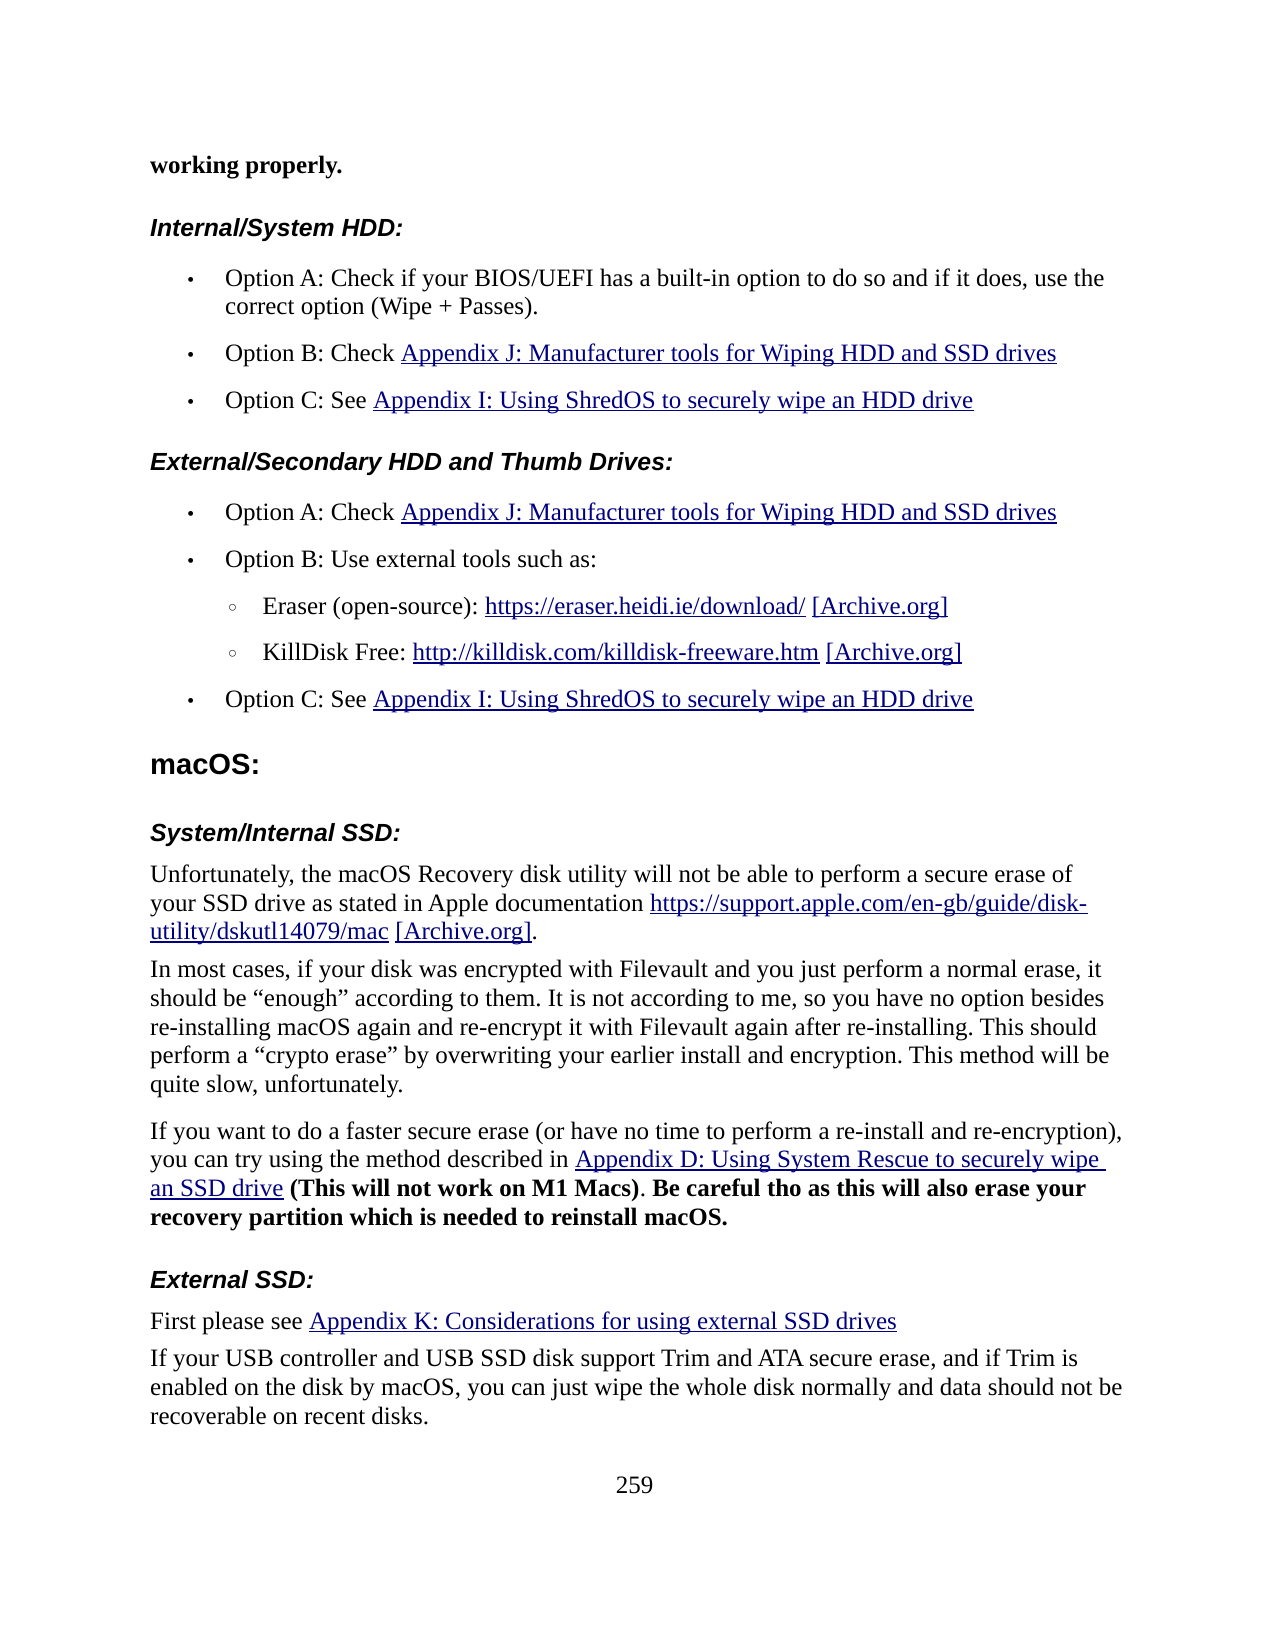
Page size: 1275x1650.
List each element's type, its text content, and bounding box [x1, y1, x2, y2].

list Option A: Check if your BIOS/UEFI has a built-in option to do so and if it does, use the correct option (Wipe + Passes). [187, 263, 1125, 320]
list Option A: Check Appendix J: Manufacturer tools for Wiping HDD and SSD drives [187, 497, 1125, 526]
text If your USB controller and USB SSD disk support Trim and ATA secure erase, and if Trim is enabled on the disk by macOS, you can just wipe the whole disk normally and data should not be recoverable on recent disks. [150, 1343, 1125, 1430]
subtitle System/Internal SSD: [150, 818, 1125, 846]
list Eraser (open-source): https://eraser.heidi.ie/download/ [Archive.org] [225, 591, 1125, 619]
subtitle Internal/System HDD: [150, 213, 1125, 241]
list Option B: Check Appendix J: Manufacturer tools for Wiping HDD and SSD drives [187, 338, 1125, 367]
subtitle External/Secondary HDD and Thumb Drives: [150, 447, 1125, 476]
text In most cases, if your disk was encrypted with Filevault and you just perform a normal erase, it should be “enough” according to them. It is not according to me, so you have no option besides re-installing macOS again and re-encrypt it with Filevault again after re-installing. This should perform a “crypto erase” by overwriting your earlier install and encryption. This method will be quite slow, unfortunately. [150, 954, 1125, 1098]
list Option C: See Appendix I: Using ShredOS to securely wipe an HDD drive [187, 385, 1125, 413]
text First please see Appendix K: Considerations for using external SSD drives [150, 1306, 1125, 1334]
list KillDisk Free: http://killdisk.com/killdisk-freeware.htm [Archive.org] [225, 637, 1125, 666]
list Option B: Use external tools such as: [187, 544, 1125, 573]
text working properly. [150, 150, 1125, 179]
subtitle External SSD: [150, 1265, 1125, 1293]
subtitle macOS: [150, 747, 1125, 780]
text If you want to do a faster secure erase (or have no time to perform a re-install and re-encryption), you can try using the method described in Appendix D: Using System Rescue to securely wipe an SSD drive (This will not work on M1 Macs). Be careful tho as this will also erase your recovery partition which is needed to reinstall macOS. [150, 1116, 1125, 1231]
list Option C: See Appendix I: Using ShredOS to securely wipe an HDD drive [187, 684, 1125, 713]
text Unfortunately, the macOS Recovery disk utility will not be able to perform a secure erase of your SSD drive as stated in Apple documentation https://support.apple.com/en-gb/guide/disk-utility/dskutl14079/mac [Archive.org]. [150, 859, 1125, 945]
